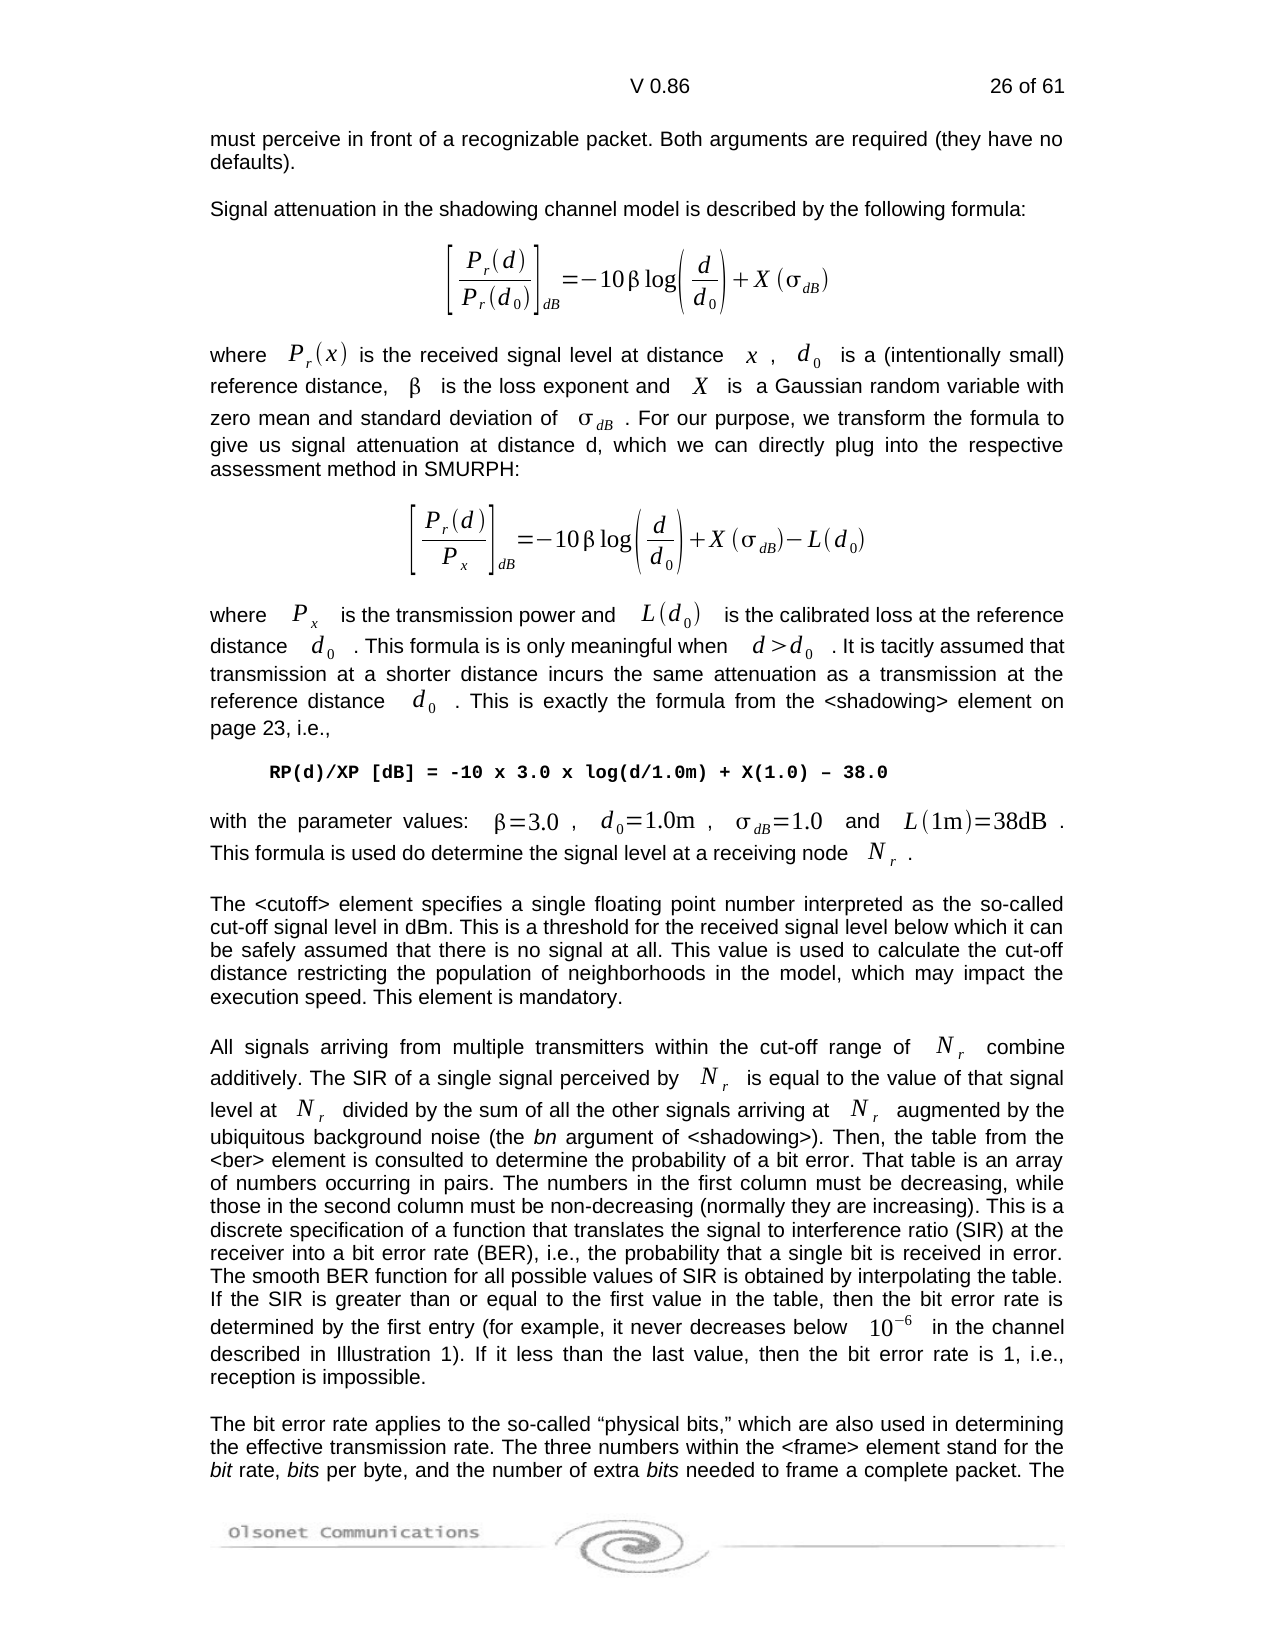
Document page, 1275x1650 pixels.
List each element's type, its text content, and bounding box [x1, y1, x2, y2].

text Signal attenuation in the shadowing channel model is described by the following formula: [210, 197, 1065, 221]
text The <cutoff> element specifies a single floating point number interpreted as the so-called cut-off signal level in dBm. This is a threshold for the received signal level below which it can be safely assumed that there is no signal at all. This value is used to calculate the cut-off distance restricting the population of neighborhoods in the model, which may impact the execution speed. This element is mandatory. [210, 892, 1065, 1008]
text The bit error rate applies to the so-called “physical bits,” which are also used in determining the effective transmission rate. The three numbers within the <frame> element stand for the bit rate, bits per byte, and the number of extra bits needed to frame a complete packet. The [210, 1412, 1065, 1482]
text All signals arriving from multiple transmitters within the cut-off range of combine additively. The SIR of a single signal perceived by is equal to the value of that signal level at divided by the sum of all the other signals arriving at augmented by the ubiquitous background noise (the bn argument of <shadowing>). Then, the table from the <ber> element is consulted to determine the probability of a bit error. That table is an array of numbers occurring in pairs. The numbers in the first column must be decreasing, while those in the second column must be non-decreasing (normally they are increasing). This is a discrete specification of a function that translates the signal to interference ratio (SIR) at the receiver into a bit error rate (BER), i.e., the probability that a single bit is received in error. The smooth BER function for all possible values of SIR is obtained by interpolating the table. If the SIR is greater than or equal to the first value in the table, then the bit error rate is determined by the first entry (for example, it never decreases below in the channel described in Illustration 1). If it less than the last value, then the bit error rate is 1, i.e., reception is impossible. [210, 1032, 1065, 1389]
text RP(d)/XP [dB] = -10 x 3.0 x log(d/1.0m) + X(1.0) – 38.0 [269, 763, 1065, 784]
text must perceive in front of a recognizable packet. Both arguments are required (they have no defaults). [210, 128, 1065, 174]
text where is the transmission power and is the calibrated loss at the reference distance . This formula is is only meaningful when . It is tacitly assumed that transmission at a shorter distance incurs the same attenuation as a transmission at the reference distance . This is exactly the formula from the <shadowing> element on page 23, i.e., [210, 600, 1065, 740]
picture [210, 1504, 1065, 1596]
text where is the received signal level at distance , is a (intentionally small) reference distance, is the loss exponent and is a Gaussian random variable with zero mean and standard deviation of . For our purpose, we transform the formula to give us signal attenuation at distance d, which we can directly plug into the respective assessment method in SMURPH: [210, 340, 1065, 480]
text with the parameter values: , , and . This formula is used do determine the signal level at a receiving node . [210, 806, 1065, 869]
